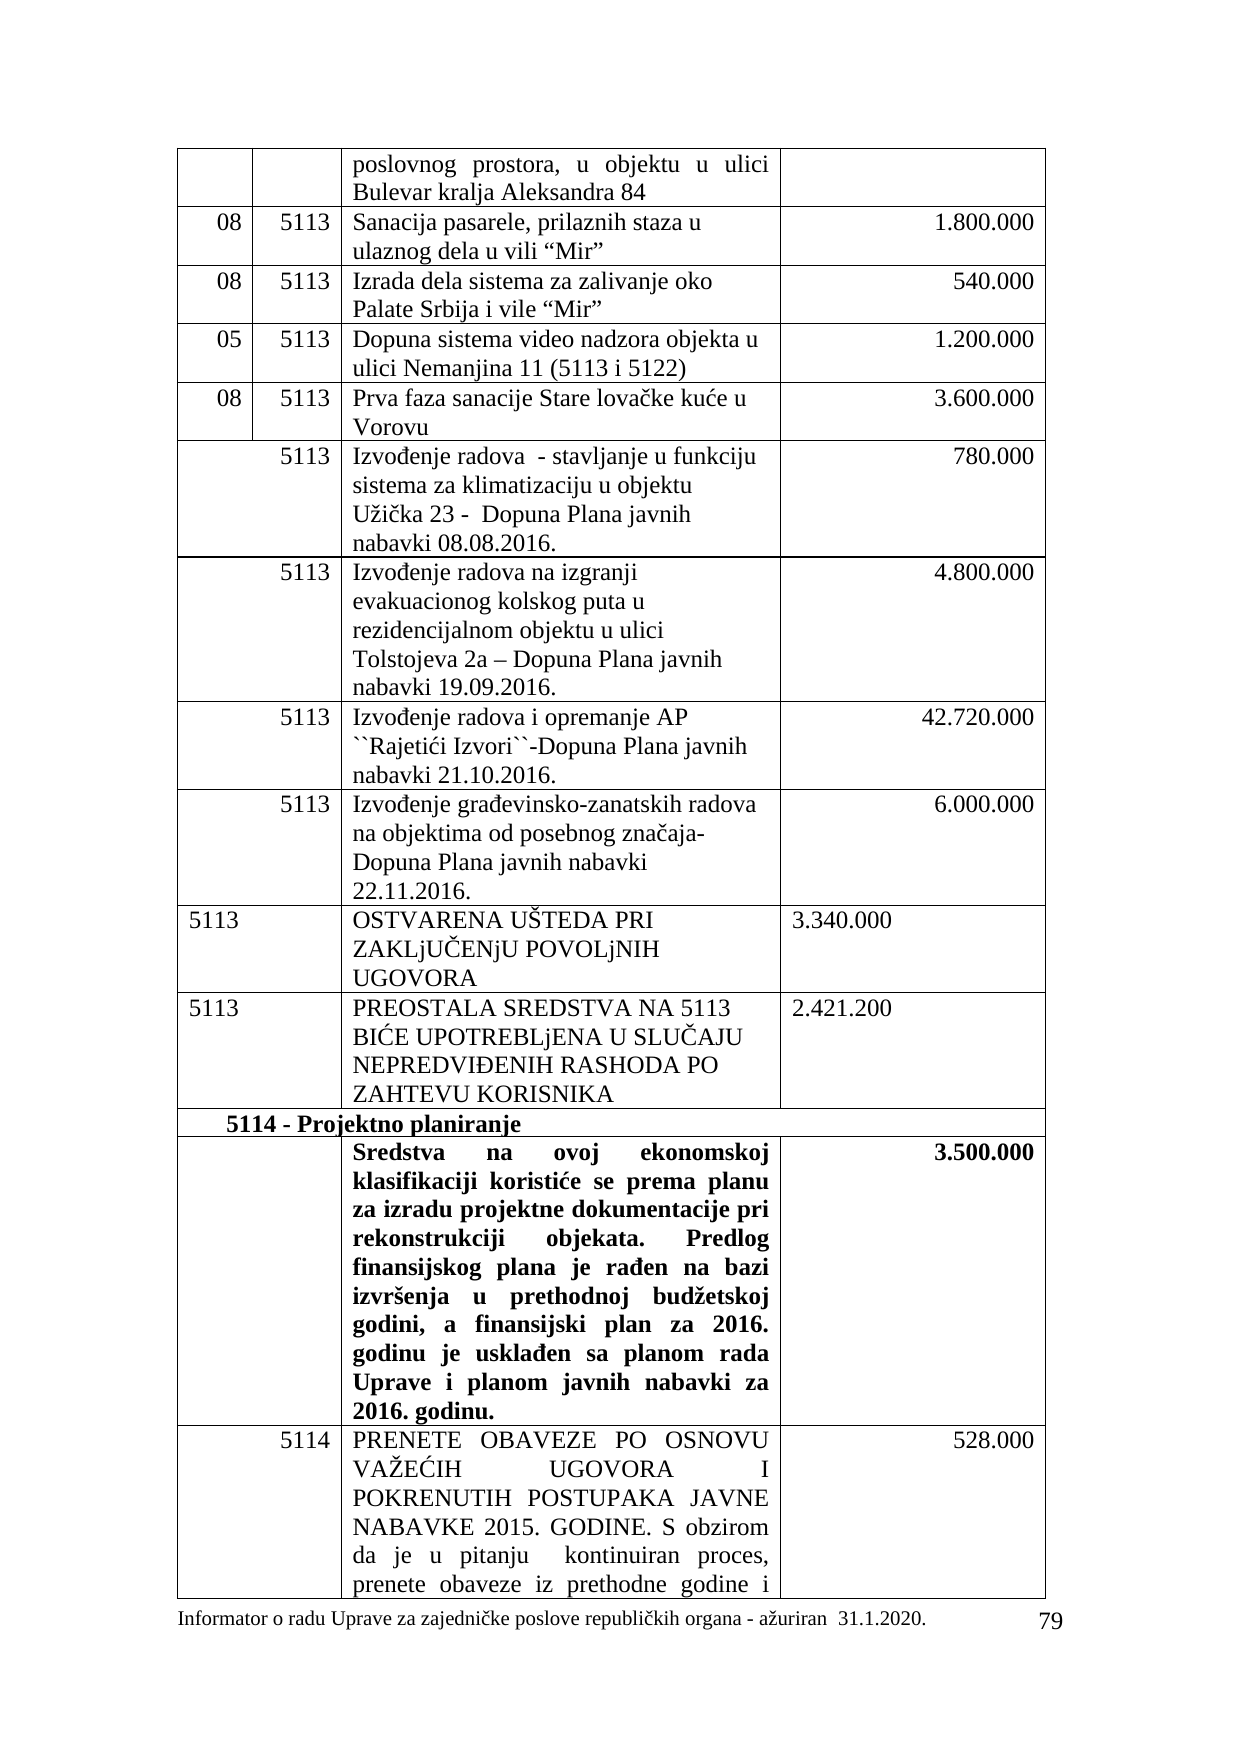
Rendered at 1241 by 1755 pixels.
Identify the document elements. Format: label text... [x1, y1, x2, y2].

table_cell 3.600.000 [781, 383, 1045, 440]
table_cell 5113 [178, 702, 341, 788]
table_cell Izvođenje građevinsko-zanatskih radova na objektima od posebnog značaja-Dopuna Plana javnih nabavki 22.11.2016. [342, 790, 780, 904]
table_cell [781, 149, 1045, 206]
table_cell 3.500.000 [781, 1137, 1045, 1424]
table_cell 5113 [253, 266, 341, 323]
table_cell 528.000 [781, 1426, 1045, 1598]
table_cell Izvođenje radova - stavlјanje u funkciju sistema za klimatizaciju u objektu Užička 23 - Dopuna Plana javnih nabavki 08.08.2016. [342, 441, 780, 556]
table_cell 3.340.000 [781, 906, 1045, 992]
table_cell Sanacija pasarele, prilaznih staza u ulaznog dela u vili “Mir” [342, 207, 780, 265]
table_cell 5113 [178, 993, 341, 1108]
table_cell 2.421.200 [781, 993, 1045, 1108]
table_cell 5113 [253, 324, 341, 382]
table_cell 5113 [253, 207, 341, 265]
table_cell Izvođenje radova i opremanje AP ``Rajetići Izvori``-Dopuna Plana javnih nabavki 21.10.2016. [342, 702, 780, 788]
table_cell 540.000 [781, 266, 1045, 323]
table_cell 5113 [178, 558, 341, 701]
table_cell 6.000.000 [781, 790, 1045, 904]
table_cell 5114 - Projektno planiranje [178, 1109, 1045, 1136]
table_cell Izrada dela sistema za zalivanje oko Palate Srbija i vile “Mir” [342, 266, 780, 323]
table_cell Sredstva na ovoj ekonomskoj klasifikaciji koristiće se prema planu za izradu projektne dokumentacije pri rekonstrukciji objekata. Predlog finansijskog plana je rađen na bazi izvršenja u prethodnoj budžetskoj godini, a finansijski plan za 2016. godinu je usklađen sa planom rada Uprave i planom javnih nabavki za 2016. godinu. [342, 1137, 780, 1424]
table_cell PREOSTALA SREDSTVA NA 5113 BIĆE UPOTREBLjENA U SLUČAJU NEPREDVIĐENIH RASHODA PO ZAHTEVU KORISNIKA [342, 993, 780, 1108]
table_cell Prva faza sanacije Stare lovačke kuće u Vorovu [342, 383, 780, 440]
table_cell 780.000 [781, 441, 1045, 556]
table_cell 5113 [253, 383, 341, 440]
table_cell 1.200.000 [781, 324, 1045, 382]
table_cell 05 [178, 324, 252, 382]
table_cell 1.800.000 [781, 207, 1045, 265]
table_cell 08 [178, 207, 252, 265]
table_cell PRENETE OBAVEZE PO OSNOVU VAŽEĆIH UGOVORA I POKRENUTIH POSTUPAKA JAVNE NABAVKE 2015. GODINE. S obzirom da je u pitanju kontinuiran proces, prenete obaveze iz prethodne godine i [342, 1426, 780, 1598]
table_cell [178, 1137, 341, 1424]
table_cell 4.800.000 [781, 558, 1045, 701]
table_cell 5113 [178, 906, 341, 992]
table_cell OSTVARENA UŠTEDA PRI ZAKLjUČENјU POVOLjNIH UGOVORA [342, 906, 780, 992]
table_cell [253, 149, 341, 206]
table_cell Dopuna sistema video nadzora objekta u ulici Nemanjina 11 (5113 i 5122) [342, 324, 780, 382]
table_cell Izvođenje radova na izgranji evakuacionog kolskog puta u rezidencijalnom objektu u ulici Tolstojeva 2a – Dopuna Plana javnih nabavki 19.09.2016. [342, 558, 780, 701]
table_cell 5113 [178, 790, 341, 904]
table_cell poslovnog prostora, u objektu u ulici Bulevar kralјa Aleksandra 84 [342, 149, 780, 206]
table_cell 08 [178, 266, 252, 323]
table_cell 5113 [178, 441, 341, 556]
table_cell 42.720.000 [781, 702, 1045, 788]
table_cell 5114 [178, 1426, 341, 1598]
table_cell [178, 149, 252, 206]
table_cell 08 [178, 383, 252, 440]
